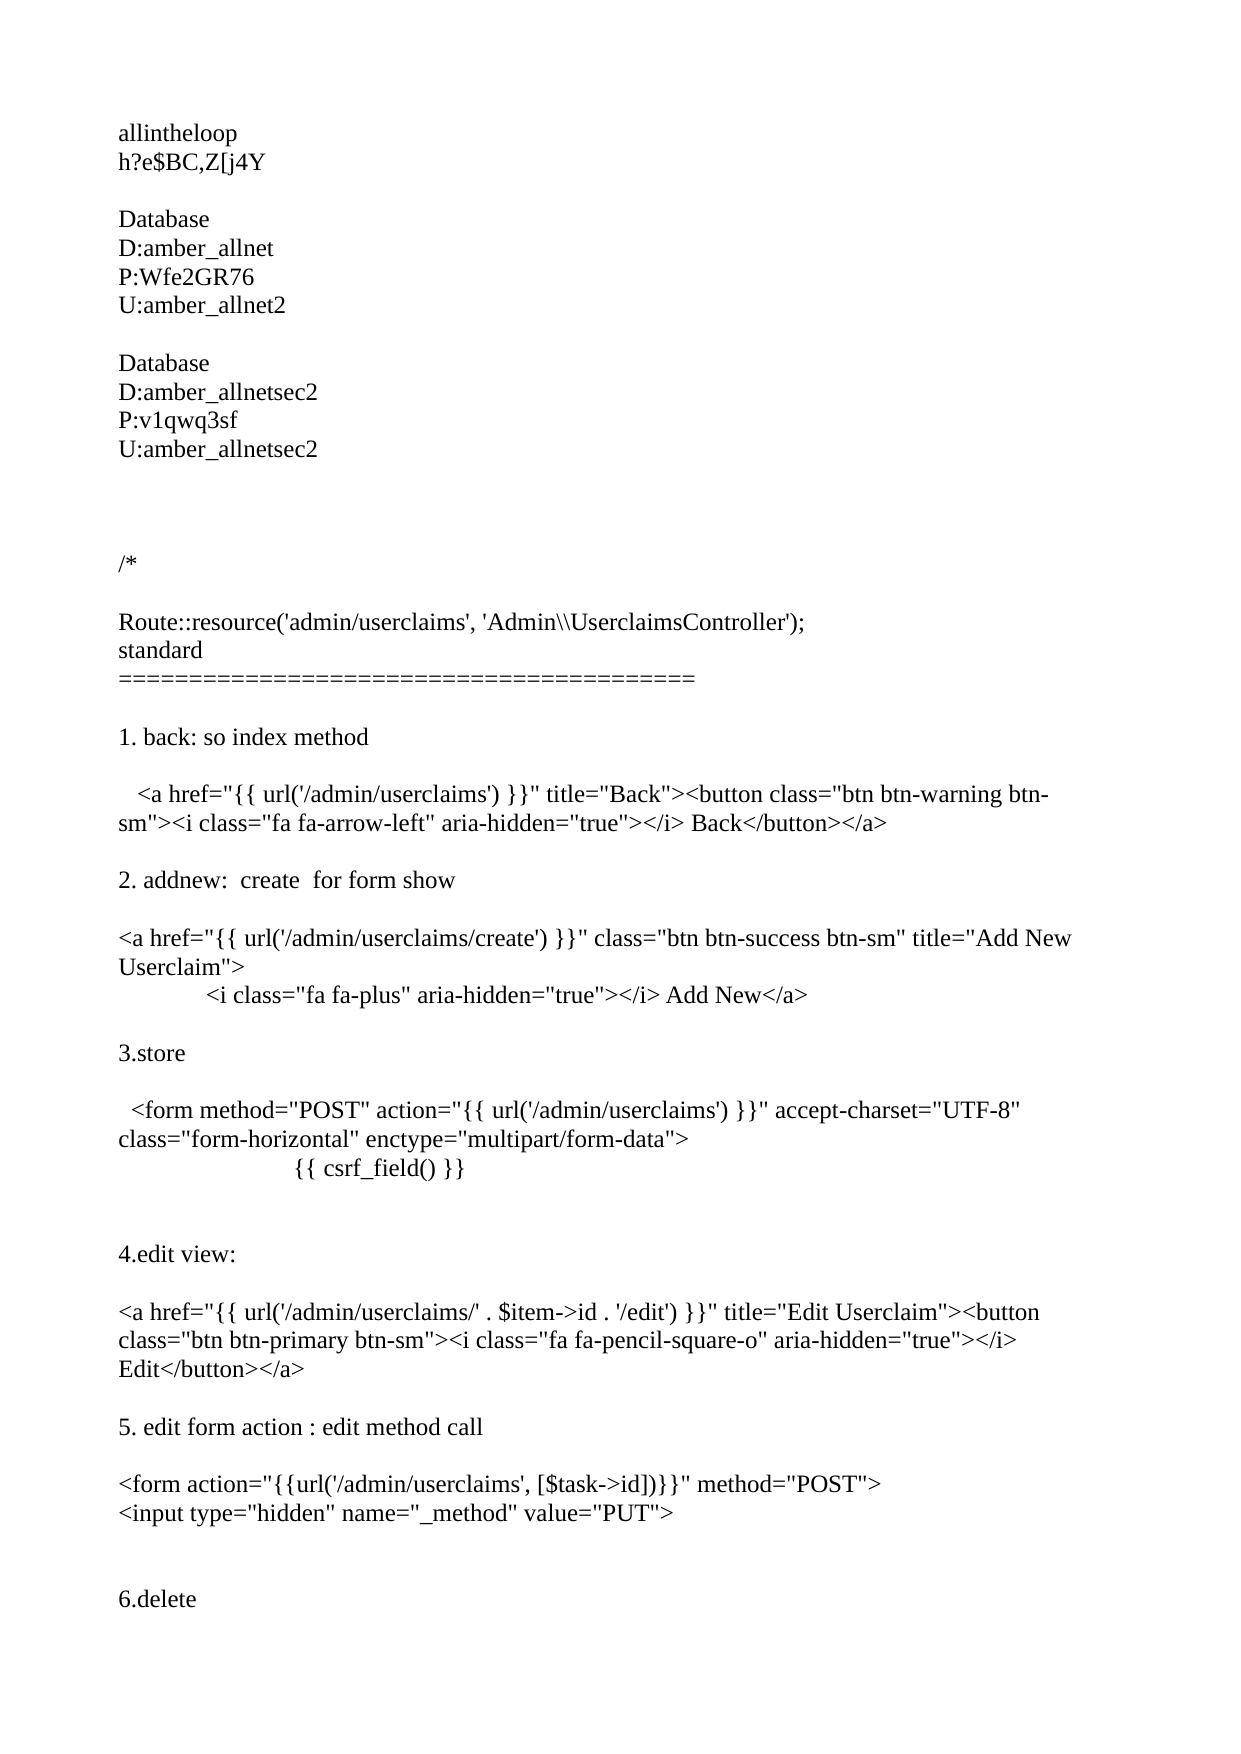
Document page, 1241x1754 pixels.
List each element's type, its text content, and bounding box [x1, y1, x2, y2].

text 5. edit form action : edit method call [118, 1412, 1122, 1441]
text D:amber_allnet [118, 233, 1122, 262]
text <i class="fa fa-plus" aria-hidden="true"></i> Add New</a> [118, 981, 1122, 1009]
text 1. back: so index method [118, 722, 1122, 751]
text <input type="hidden" name="_method" value="PUT"> [118, 1498, 1122, 1527]
text P:Wfe2GR76 [118, 262, 1122, 291]
text U:amber_allnet2 [118, 291, 1122, 319]
text P:v1qwq3sf [118, 406, 1122, 434]
text D:amber_allnetsec2 [118, 377, 1122, 406]
text <a href="{{ url('/admin/userclaims') }}" title="Back"><button class="btn btn-warning btn-sm"><i class="fa fa-arrow-left" aria-hidden="true"></i> Back</button></a> [118, 779, 1122, 837]
text /* [118, 549, 1122, 578]
text Route::resource('admin/userclaims', 'Admin\\UserclaimsController'); [118, 607, 1122, 636]
text <form action="{{url('/admin/userclaims', [$task->id])}}" method="POST"> [118, 1469, 1122, 1498]
text standard [118, 636, 1122, 664]
text Database [118, 204, 1122, 233]
text 6.delete [118, 1584, 1122, 1613]
text 3.store [118, 1038, 1122, 1067]
text Database [118, 348, 1122, 377]
text <a href="{{ url('/admin/userclaims/create') }}" class="btn btn-success btn-sm" title="Add New Userclaim"> [118, 923, 1122, 981]
text 2. addnew: create for form show [118, 866, 1122, 894]
text <a href="{{ url('/admin/userclaims/' . $item->id . '/edit') }}" title="Edit Userclaim"><button class="btn btn-primary btn-sm"><i class="fa fa-pencil-square-o" aria-hidden="true"></i> Edit</button></a> [118, 1297, 1122, 1383]
text h?e$BC,Z[j4Y [118, 147, 1122, 176]
text ========================================= [118, 664, 1122, 693]
text <form method="POST" action="{{ url('/admin/userclaims') }}" accept-charset="UTF-8" class="form-horizontal" enctype="multipart/form-data"> [118, 1096, 1122, 1153]
text U:amber_allnetsec2 [118, 434, 1122, 463]
text 4.edit view: [118, 1239, 1122, 1268]
text allintheloop [118, 118, 1122, 147]
text {{ csrf_field() }} [118, 1153, 1122, 1182]
